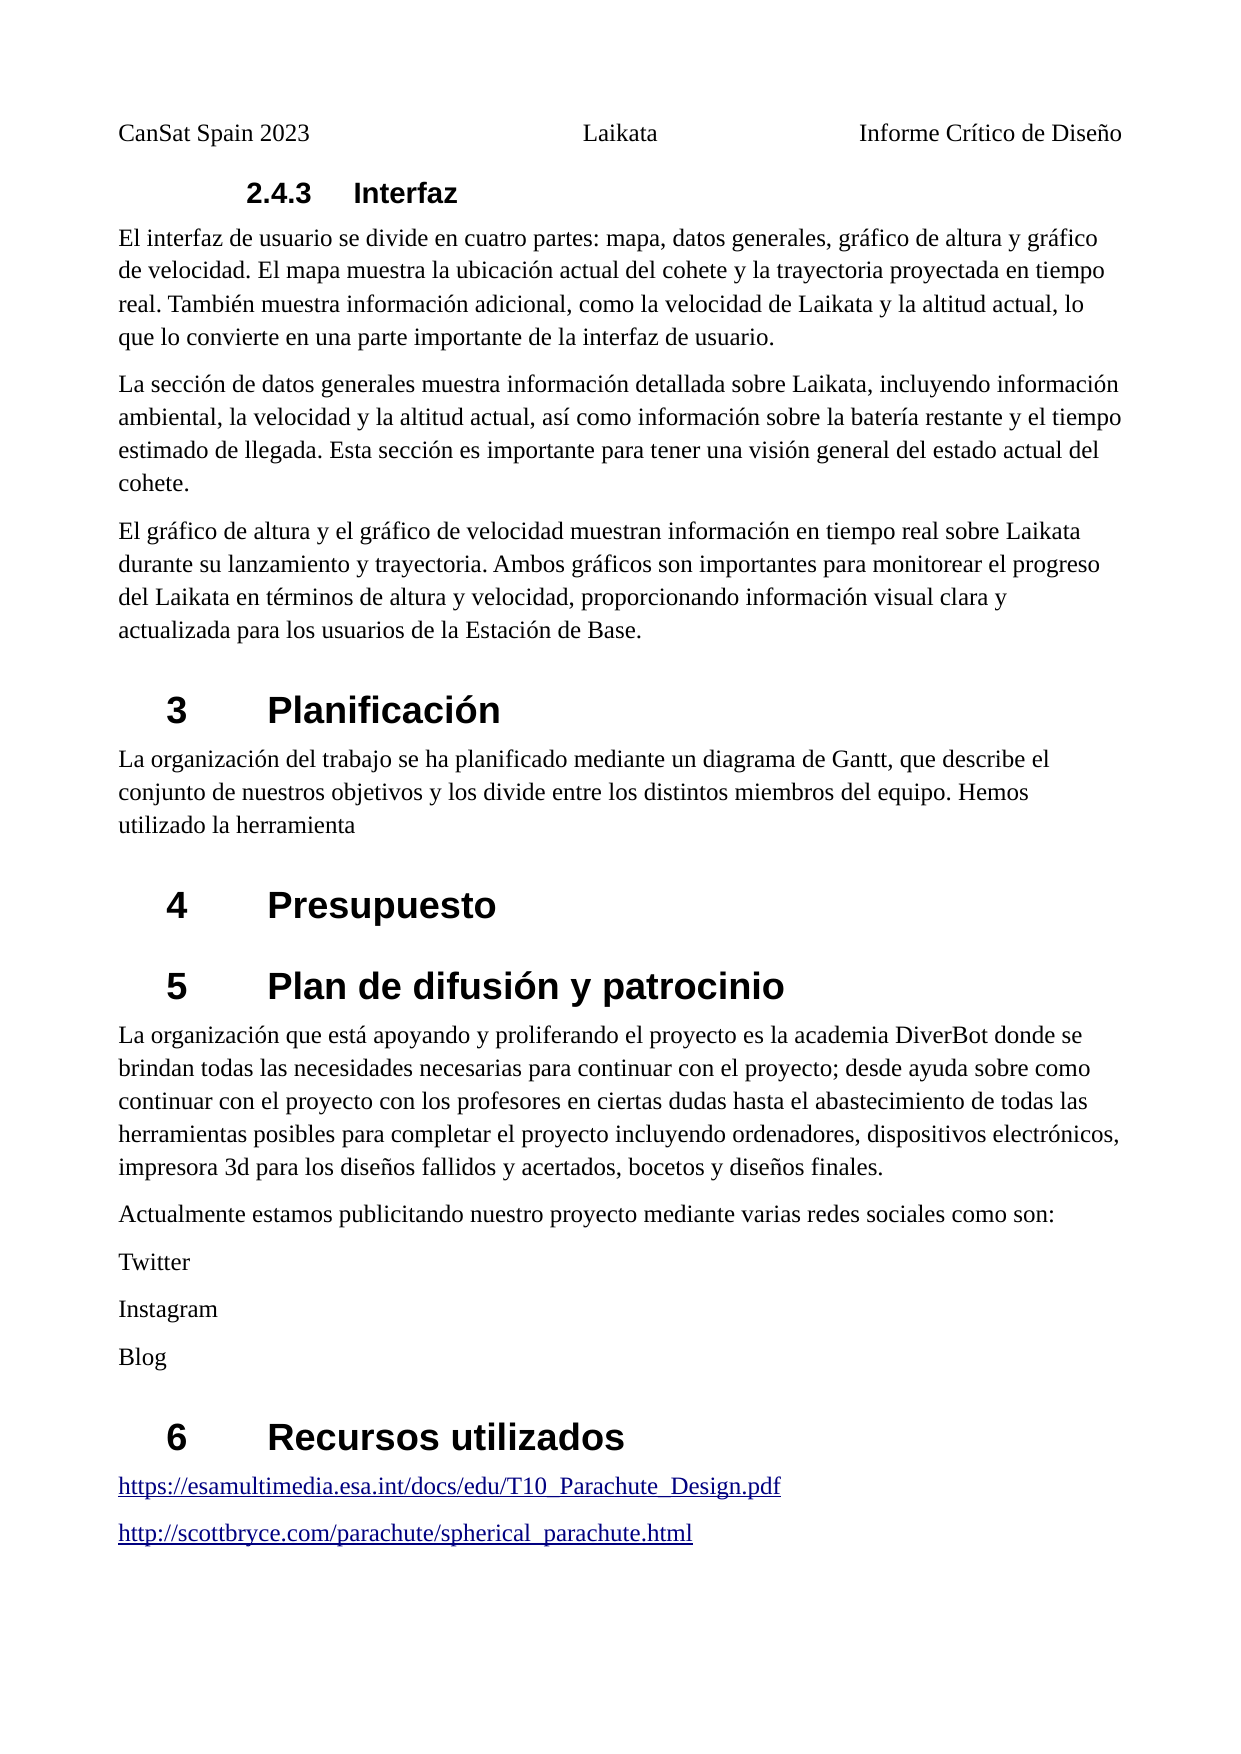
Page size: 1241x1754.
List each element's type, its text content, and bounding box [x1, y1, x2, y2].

text http://scottbryce.com/parachute/spherical_parachute.html [118, 1518, 1122, 1547]
text La organización del trabajo se ha planificado mediante un diagrama de Gantt, que describe el conjunto de nuestros objetivos y los divide entre los distintos miembros del equipo. Hemos utilizado la herramienta [118, 744, 1122, 838]
text La sección de datos generales muestra información detallada sobre Laikata, incluyendo información ambiental, la velocidad y la altitud actual, así como información sobre la batería restante y el tiempo estimado de llegada. Esta sección es importante para tener una visión general del estado actual del cohete. [118, 369, 1122, 497]
text https://esamultimedia.esa.int/docs/edu/T10_Parachute_Design.pdf [118, 1471, 1122, 1500]
text Instagram [118, 1294, 1122, 1323]
subtitle Interfaz [238, 176, 1122, 210]
text La organización que está apoyando y proliferando el proyecto es la academia DiverBot donde se brindan todas las necesidades necesarias para continuar con el proyecto; desde ayuda sobre como continuar con el proyecto con los profesores en ciertas dudas hasta el abastecimiento de todas las herramientas posibles para completar el proyecto incluyendo ordenadores, dispositivos electrónicos, impresora 3d para los diseños fallidos y acertados, bocetos y diseños finales. [118, 1020, 1122, 1181]
subtitle Planificación [156, 688, 1122, 731]
text Blog [118, 1342, 1122, 1371]
subtitle Recursos utilizados [156, 1415, 1122, 1458]
subtitle Presupuesto [156, 882, 1122, 926]
text El interfaz de usuario se divide en cuatro partes: mapa, datos generales, gráfico de altura y gráfico de velocidad. El mapa muestra la ubicación actual del cohete y la trayectoria proyectada en tiempo real. También muestra información adicional, como la velocidad de Laikata y la altitud actual, lo que lo convierte en una parte importante de la interfaz de usuario. [118, 223, 1122, 350]
subtitle Plan de difusión y patrocinio [156, 963, 1122, 1007]
text El gráfico de altura y el gráfico de velocidad muestran información en tiempo real sobre Laikata durante su lanzamiento y trayectoria. Ambos gráficos son importantes para monitorear el progreso del Laikata en términos de altura y velocidad, proporcionando información visual clara y actualizada para los usuarios de la Estación de Base. [118, 516, 1122, 644]
text Twitter [118, 1247, 1122, 1276]
text Actualmente estamos publicitando nuestro proyecto mediante varias redes sociales como son: [118, 1199, 1122, 1228]
